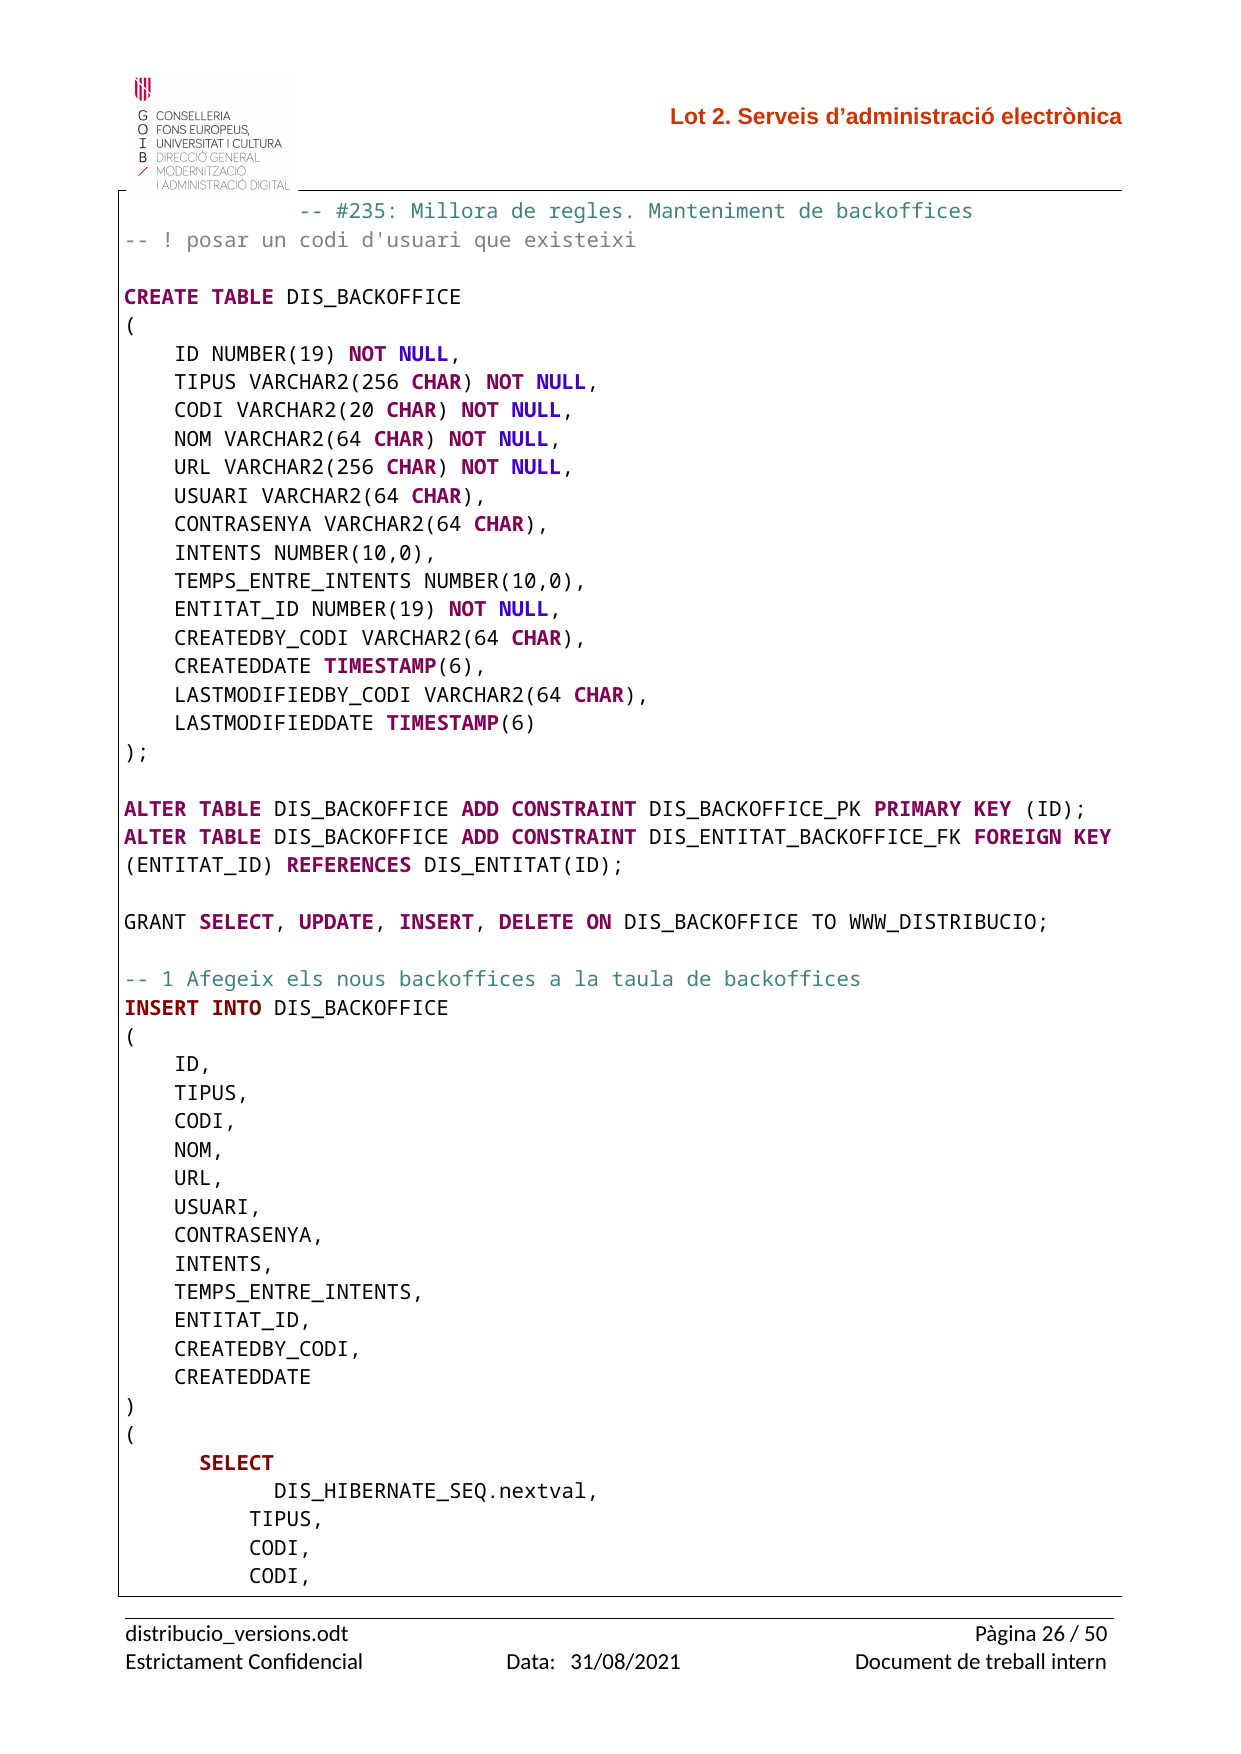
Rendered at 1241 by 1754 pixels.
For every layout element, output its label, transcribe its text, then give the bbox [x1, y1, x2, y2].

table_header -- #235: Millora de regles. Manteniment de backoffices -- ! posar un codi d'usuari que existeixi CREATE TABLE DIS_BACKOFFICE ( ID NUMBER(19) NOT NULL, TIPUS VARCHAR2(256 CHAR) NOT NULL, CODI VARCHAR2(20 CHAR) NOT NULL, NOM VARCHAR2(64 CHAR) NOT NULL, URL VARCHAR2(256 CHAR) NOT NULL, USUARI VARCHAR2(64 CHAR), CONTRASENYA VARCHAR2(64 CHAR), INTENTS NUMBER(10,0), TEMPS_ENTRE_INTENTS NUMBER(10,0), ENTITAT_ID NUMBER(19) NOT NULL, CREATEDBY_CODI VARCHAR2(64 CHAR), CREATEDDATE TIMESTAMP(6), LASTMODIFIEDBY_CODI VARCHAR2(64 CHAR), LASTMODIFIEDDATE TIMESTAMP(6) ); ALTER TABLE DIS_BACKOFFICE ADD CONSTRAINT DIS_BACKOFFICE_PK PRIMARY KEY (ID); ALTER TABLE DIS_BACKOFFICE ADD CONSTRAINT DIS_ENTITAT_BACKOFFICE_FK FOREIGN KEY (ENTITAT_ID) REFERENCES DIS_ENTITAT(ID); GRANT SELECT, UPDATE, INSERT, DELETE ON DIS_BACKOFFICE TO WWW_DISTRIBUCIO; -- 1 Afegeix els nous backoffices a la taula de backoffices INSERT INTO DIS_BACKOFFICE ( ID, TIPUS, CODI, NOM, URL, USUARI, CONTRASENYA, INTENTS, TEMPS_ENTRE_INTENTS, ENTITAT_ID, CREATEDBY_CODI, CREATEDDATE ) ( SELECT DIS_HIBERNATE_SEQ.nextval, TIPUS, CODI, CODI, [119, 191, 1122, 1596]
picture [126, 70, 299, 197]
